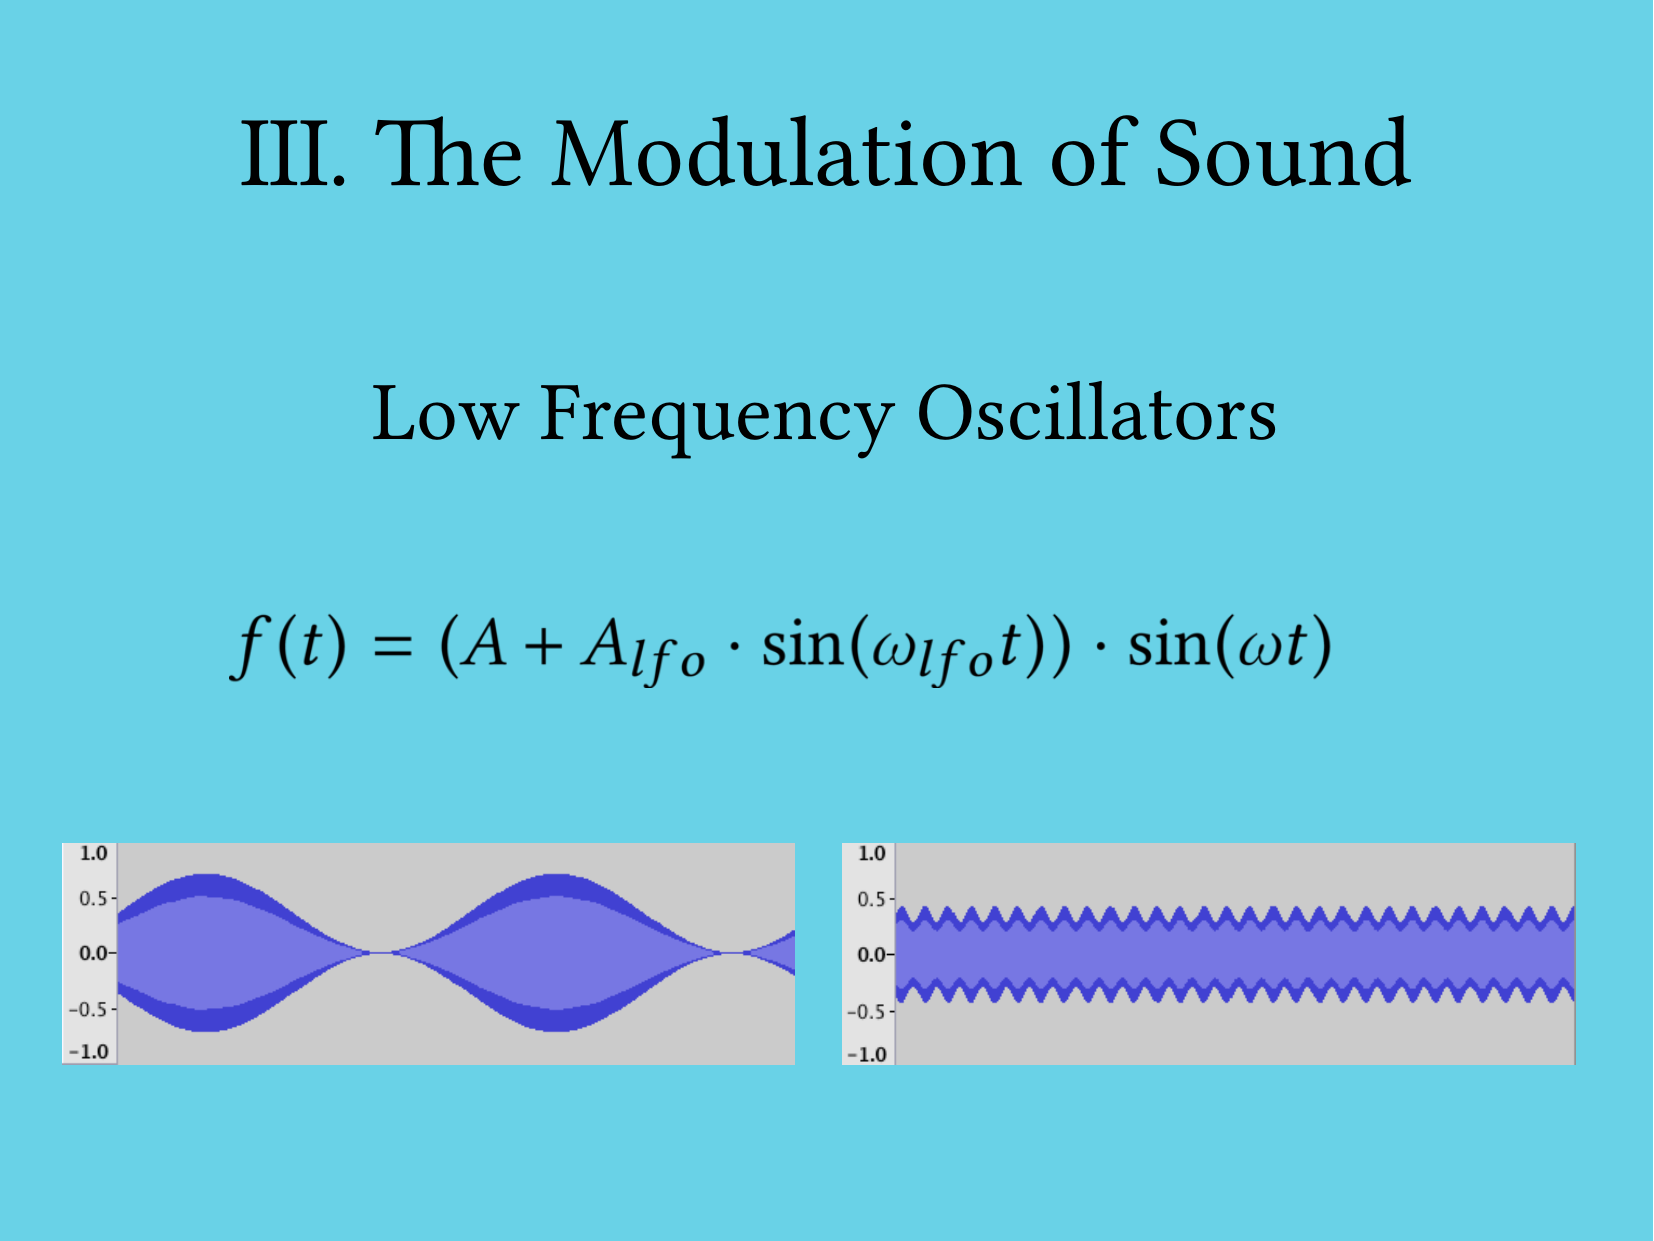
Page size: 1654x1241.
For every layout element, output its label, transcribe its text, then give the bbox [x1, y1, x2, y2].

picture [229, 579, 1336, 688]
picture [62, 843, 796, 1066]
title III. The Modulation of Sound [82, 49, 1571, 257]
picture [842, 843, 1576, 1066]
subtitle Low Frequency Oscillators [82, 290, 1571, 1010]
